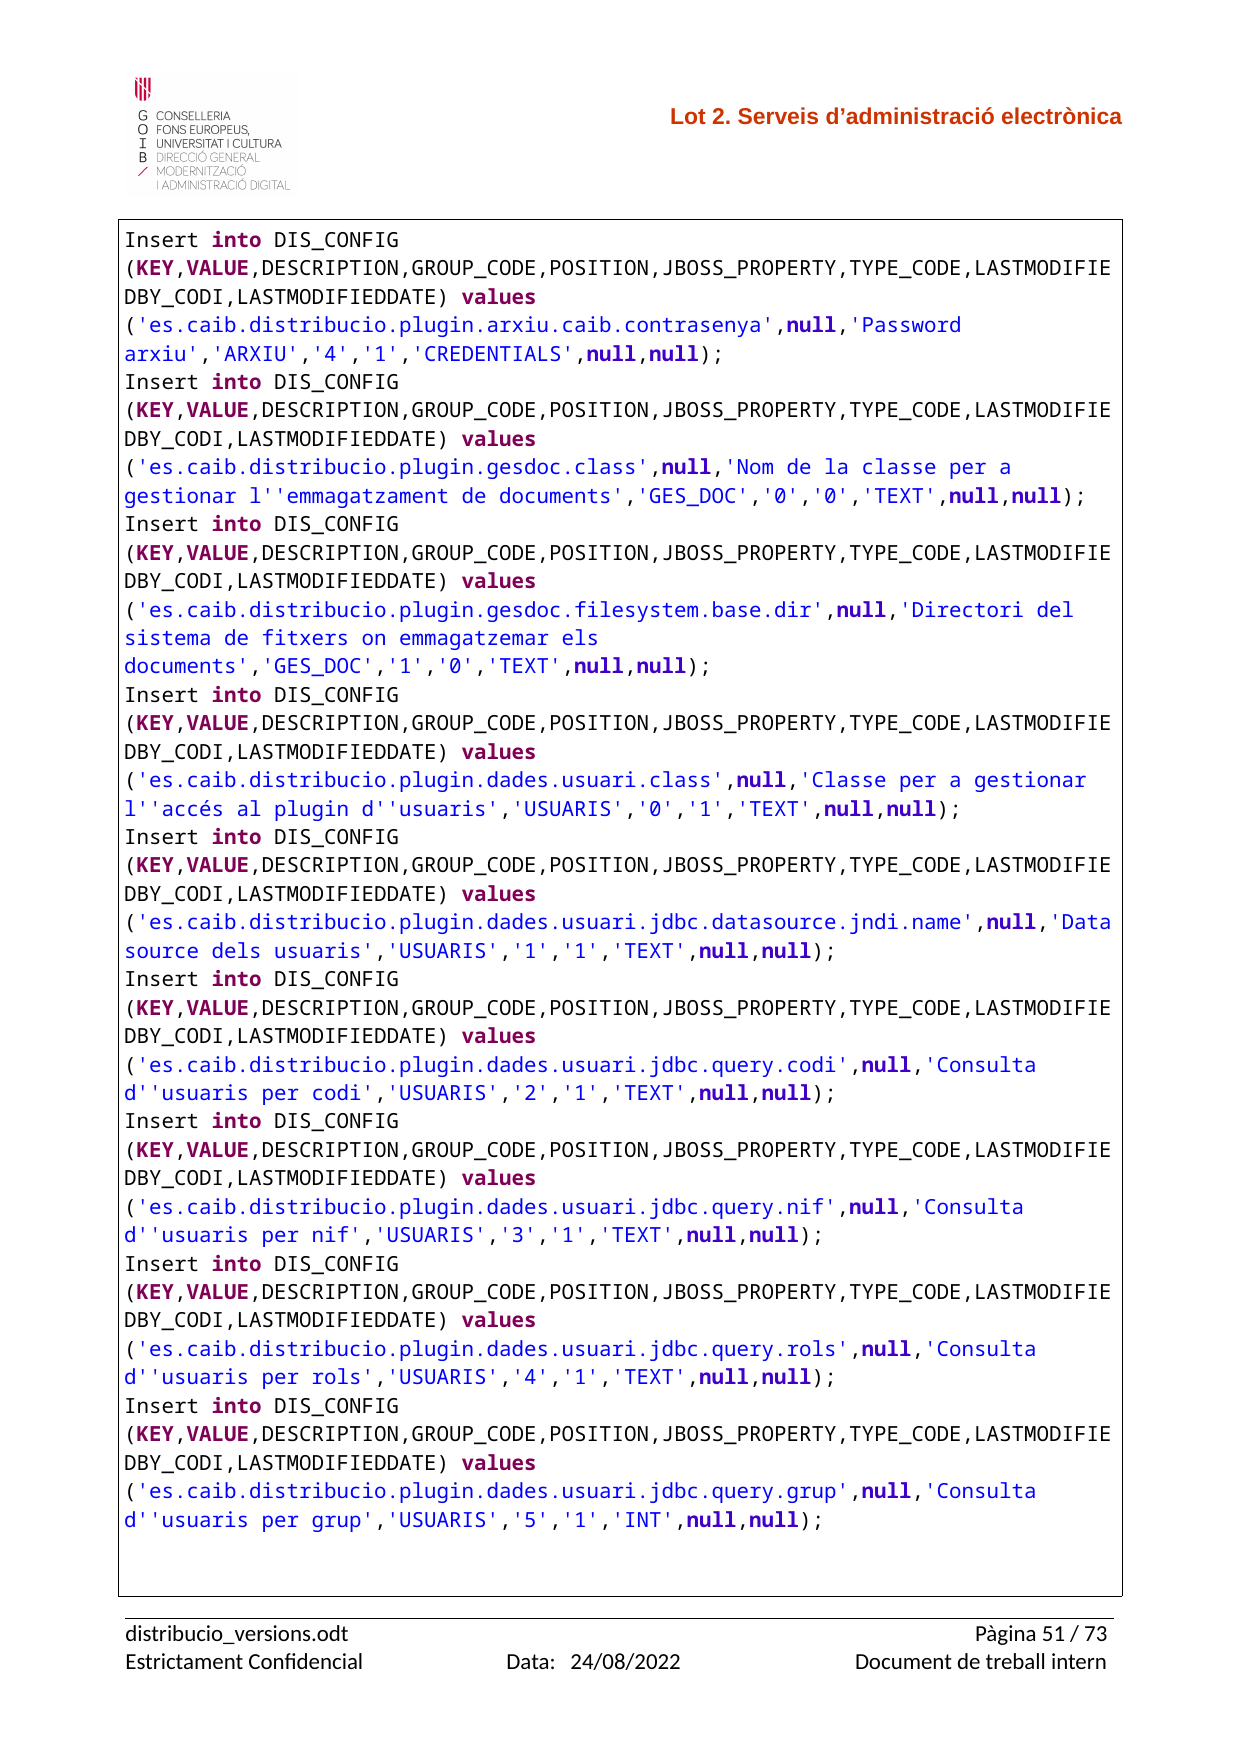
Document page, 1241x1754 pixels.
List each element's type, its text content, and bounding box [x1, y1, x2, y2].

table_header Insert into DIS_CONFIG (KEY,VALUE,DESCRIPTION,GROUP_CODE,POSITION,JBOSS_PROPERTY,TYPE_CODE,LASTMODIFIEDBY_CODI,LASTMODIFIEDDATE) values ('es.caib.distribucio.plugin.arxiu.caib.contrasenya',null,'Password arxiu','ARXIU','4','1','CREDENTIALS',null,null); Insert into DIS_CONFIG (KEY,VALUE,DESCRIPTION,GROUP_CODE,POSITION,JBOSS_PROPERTY,TYPE_CODE,LASTMODIFIEDBY_CODI,LASTMODIFIEDDATE) values ('es.caib.distribucio.plugin.gesdoc.class',null,'Nom de la classe per a gestionar l''emmagatzament de documents','GES_DOC','0','0','TEXT',null,null); Insert into DIS_CONFIG (KEY,VALUE,DESCRIPTION,GROUP_CODE,POSITION,JBOSS_PROPERTY,TYPE_CODE,LASTMODIFIEDBY_CODI,LASTMODIFIEDDATE) values ('es.caib.distribucio.plugin.gesdoc.filesystem.base.dir',null,'Directori del sistema de fitxers on emmagatzemar els documents','GES_DOC','1','0','TEXT',null,null); Insert into DIS_CONFIG (KEY,VALUE,DESCRIPTION,GROUP_CODE,POSITION,JBOSS_PROPERTY,TYPE_CODE,LASTMODIFIEDBY_CODI,LASTMODIFIEDDATE) values ('es.caib.distribucio.plugin.dades.usuari.class',null,'Classe per a gestionar l''accés al plugin d''usuaris','USUARIS','0','1','TEXT',null,null); Insert into DIS_CONFIG (KEY,VALUE,DESCRIPTION,GROUP_CODE,POSITION,JBOSS_PROPERTY,TYPE_CODE,LASTMODIFIEDBY_CODI,LASTMODIFIEDDATE) values ('es.caib.distribucio.plugin.dades.usuari.jdbc.datasource.jndi.name',null,'Datasource dels usuaris','USUARIS','1','1','TEXT',null,null); Insert into DIS_CONFIG (KEY,VALUE,DESCRIPTION,GROUP_CODE,POSITION,JBOSS_PROPERTY,TYPE_CODE,LASTMODIFIEDBY_CODI,LASTMODIFIEDDATE) values ('es.caib.distribucio.plugin.dades.usuari.jdbc.query.codi',null,'Consulta d''usuaris per codi','USUARIS','2','1','TEXT',null,null); Insert into DIS_CONFIG (KEY,VALUE,DESCRIPTION,GROUP_CODE,POSITION,JBOSS_PROPERTY,TYPE_CODE,LASTMODIFIEDBY_CODI,LASTMODIFIEDDATE) values ('es.caib.distribucio.plugin.dades.usuari.jdbc.query.nif',null,'Consulta d''usuaris per nif','USUARIS','3','1','TEXT',null,null); Insert into DIS_CONFIG (KEY,VALUE,DESCRIPTION,GROUP_CODE,POSITION,JBOSS_PROPERTY,TYPE_CODE,LASTMODIFIEDBY_CODI,LASTMODIFIEDDATE) values ('es.caib.distribucio.plugin.dades.usuari.jdbc.query.rols',null,'Consulta d''usuaris per rols','USUARIS','4','1','TEXT',null,null); Insert into DIS_CONFIG (KEY,VALUE,DESCRIPTION,GROUP_CODE,POSITION,JBOSS_PROPERTY,TYPE_CODE,LASTMODIFIEDBY_CODI,LASTMODIFIEDDATE) values ('es.caib.distribucio.plugin.dades.usuari.jdbc.query.grup',null,'Consulta d''usuaris per grup','USUARIS','5','1','INT',null,null); [119, 220, 1122, 1596]
picture [126, 70, 299, 197]
